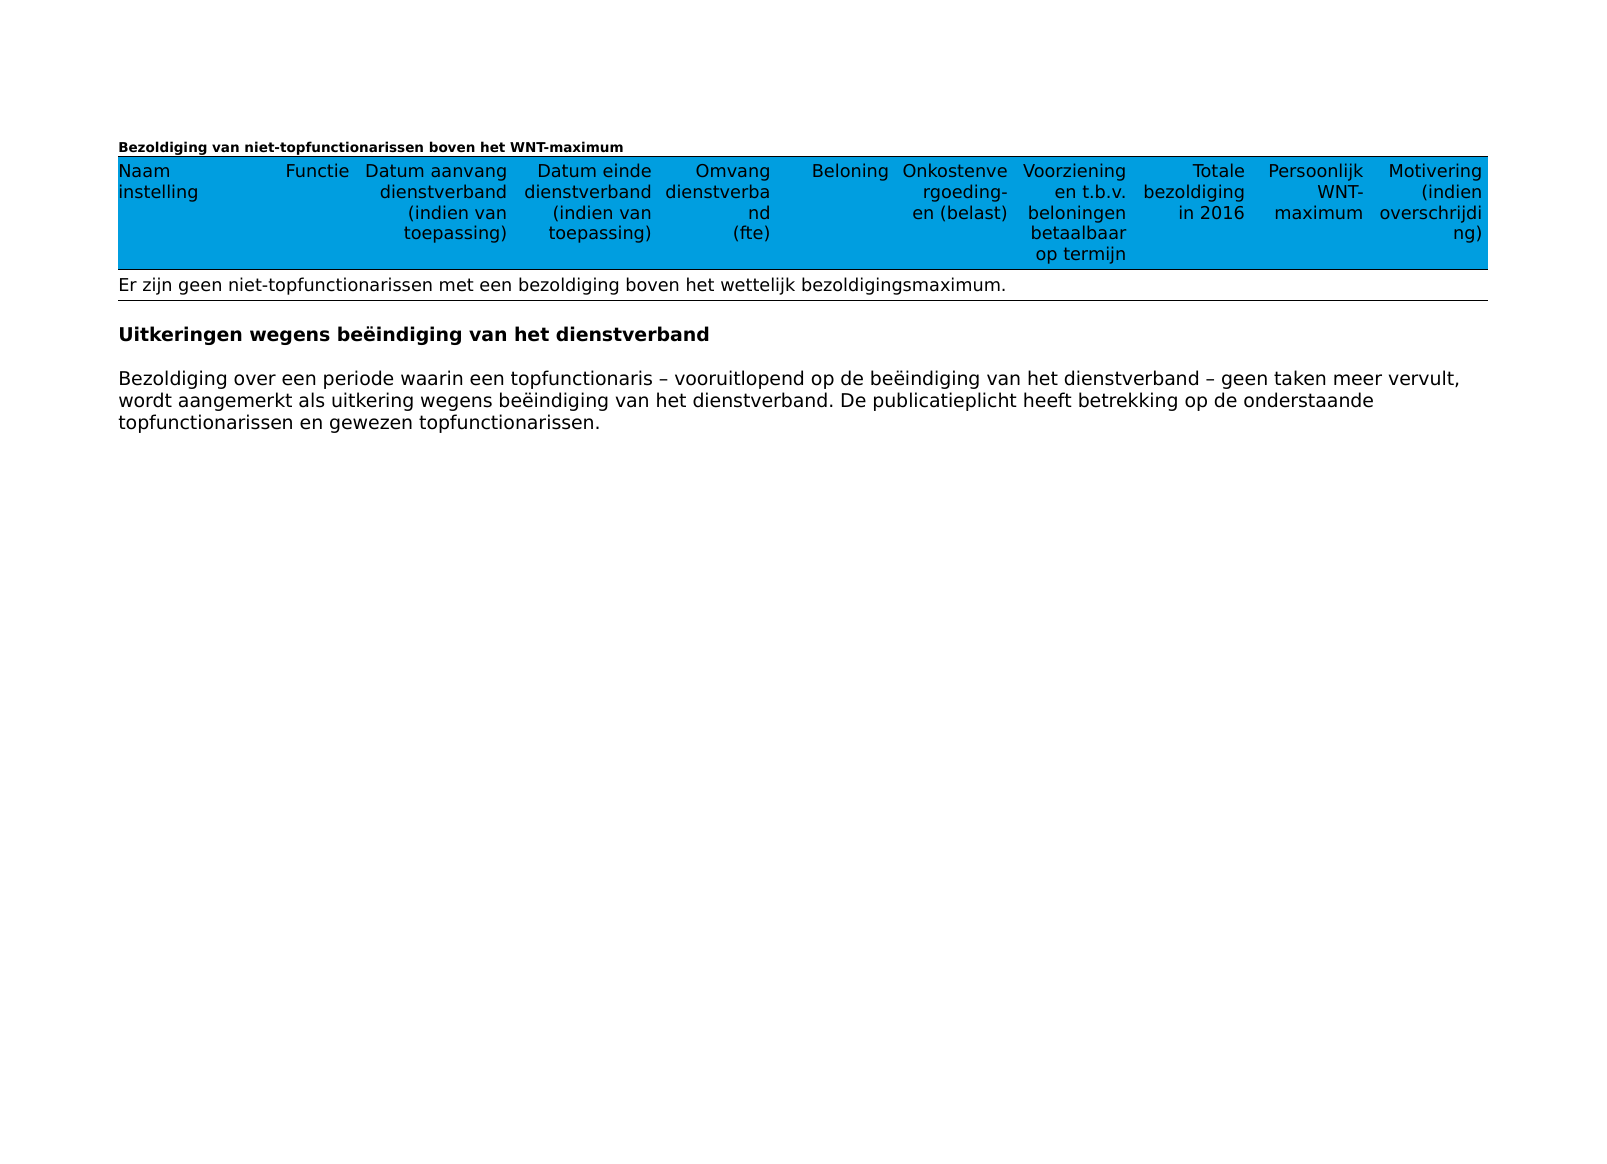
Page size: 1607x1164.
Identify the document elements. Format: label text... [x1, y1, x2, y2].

table_cell Functie [237, 157, 355, 269]
table_cell Datum aanvang dienstverband (indien van toepassing) [355, 157, 513, 269]
subtitle Uitkeringen wegens beëindiging van het dienstverband [118, 323, 1488, 346]
table_cell Onkostenvergoeding- en (belast) [895, 157, 1013, 269]
table_cell Voorzieningen t.b.v. beloningen betaalbaar op termijn [1014, 157, 1132, 269]
table_cell Totale bezoldiging in 2016 [1132, 157, 1251, 269]
table_cell Naam instelling [118, 157, 237, 269]
table_cell Persoonlijk WNT- maximum [1251, 157, 1369, 269]
text Bezoldiging over een periode waarin een topfunctionaris – vooruitlopend op de beëindiging van het dienstverband – geen taken meer vervult, wordt aangemerkt als uitkering wegens beëindiging van het dienstverband. De publicatieplicht heeft betrekking op de onderstaande topfunctionarissen en gewezen topfunctionarissen. [118, 368, 1488, 434]
table_cell Beloning [776, 157, 895, 269]
table_header Bezoldiging van niet-topfunctionarissen boven het WNT-maximum [118, 140, 1488, 156]
table_cell Er zijn geen niet-topfunctionarissen met een bezoldiging boven het wettelijk bezoldigingsmaximum. [118, 270, 1488, 300]
table_cell Omvang dienstverband (fte) [658, 157, 776, 269]
table_cell Motivering (indien overschrijding) [1369, 157, 1488, 269]
table_cell Datum einde dienstverband (indien van toepassing) [513, 157, 657, 269]
